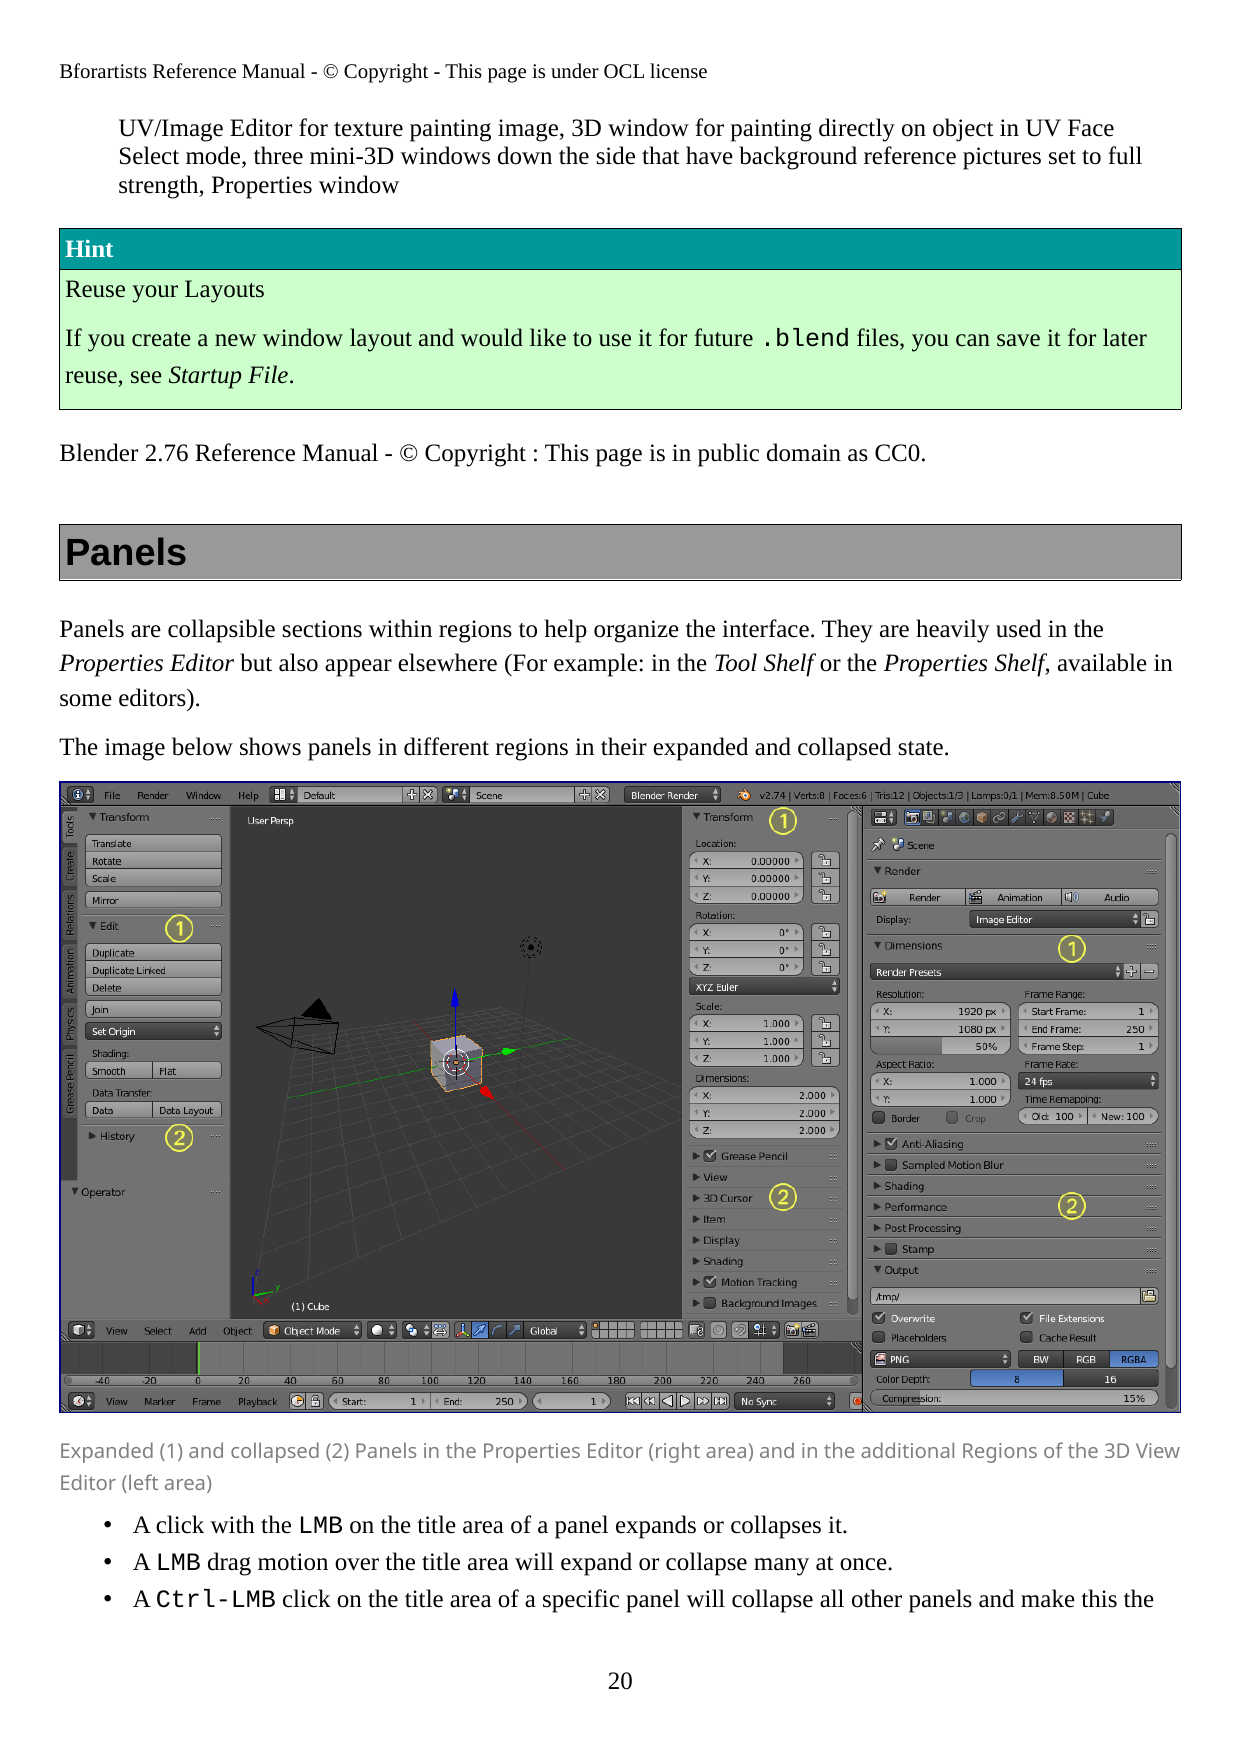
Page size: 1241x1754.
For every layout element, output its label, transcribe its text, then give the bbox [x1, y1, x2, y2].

table_header Panels [60, 525, 1181, 579]
list A LMB drag motion over the title area will expand or collapse many at once. [103, 1547, 1181, 1578]
text The image below shows panels in different regions in their expanded and collapsed state. [59, 732, 1181, 761]
table_cell Reuse your Layouts If you create a new window layout and would like to use it for future .blend files, you can save it for later reuse, see Startup File. [60, 270, 1181, 409]
list A Ctrl-LMB click on the title area of a specific panel will collapse all other panels and make this the [103, 1584, 1181, 1615]
list A click with the LMB on the title area of a panel expands or collapses it. [103, 1510, 1181, 1541]
table_header Hint [60, 229, 1181, 269]
text Expanded (1) and collapsed (2) Panels in the Properties Editor (right area) and in the additional Regions of the 3D View Editor (left area) [59, 1433, 1181, 1496]
picture [61, 783, 1180, 1412]
list UV/Image Editor for texture painting image, 3D window for painting directly on object in UV Face Select mode, three mini-3D windows down the side that have background reference pictures set to full strength, Properties window [118, 113, 1181, 199]
text Panels are collapsible sections within regions to help organize the interface. They are heavily used in the Properties Editor but also appear elsewhere (For example: in the Tool Shelf or the Properties Shelf, available in some editors). [59, 614, 1181, 712]
text Blender 2.76 Reference Manual - © Copyright : This page is in public domain as CC0. [59, 438, 1181, 467]
